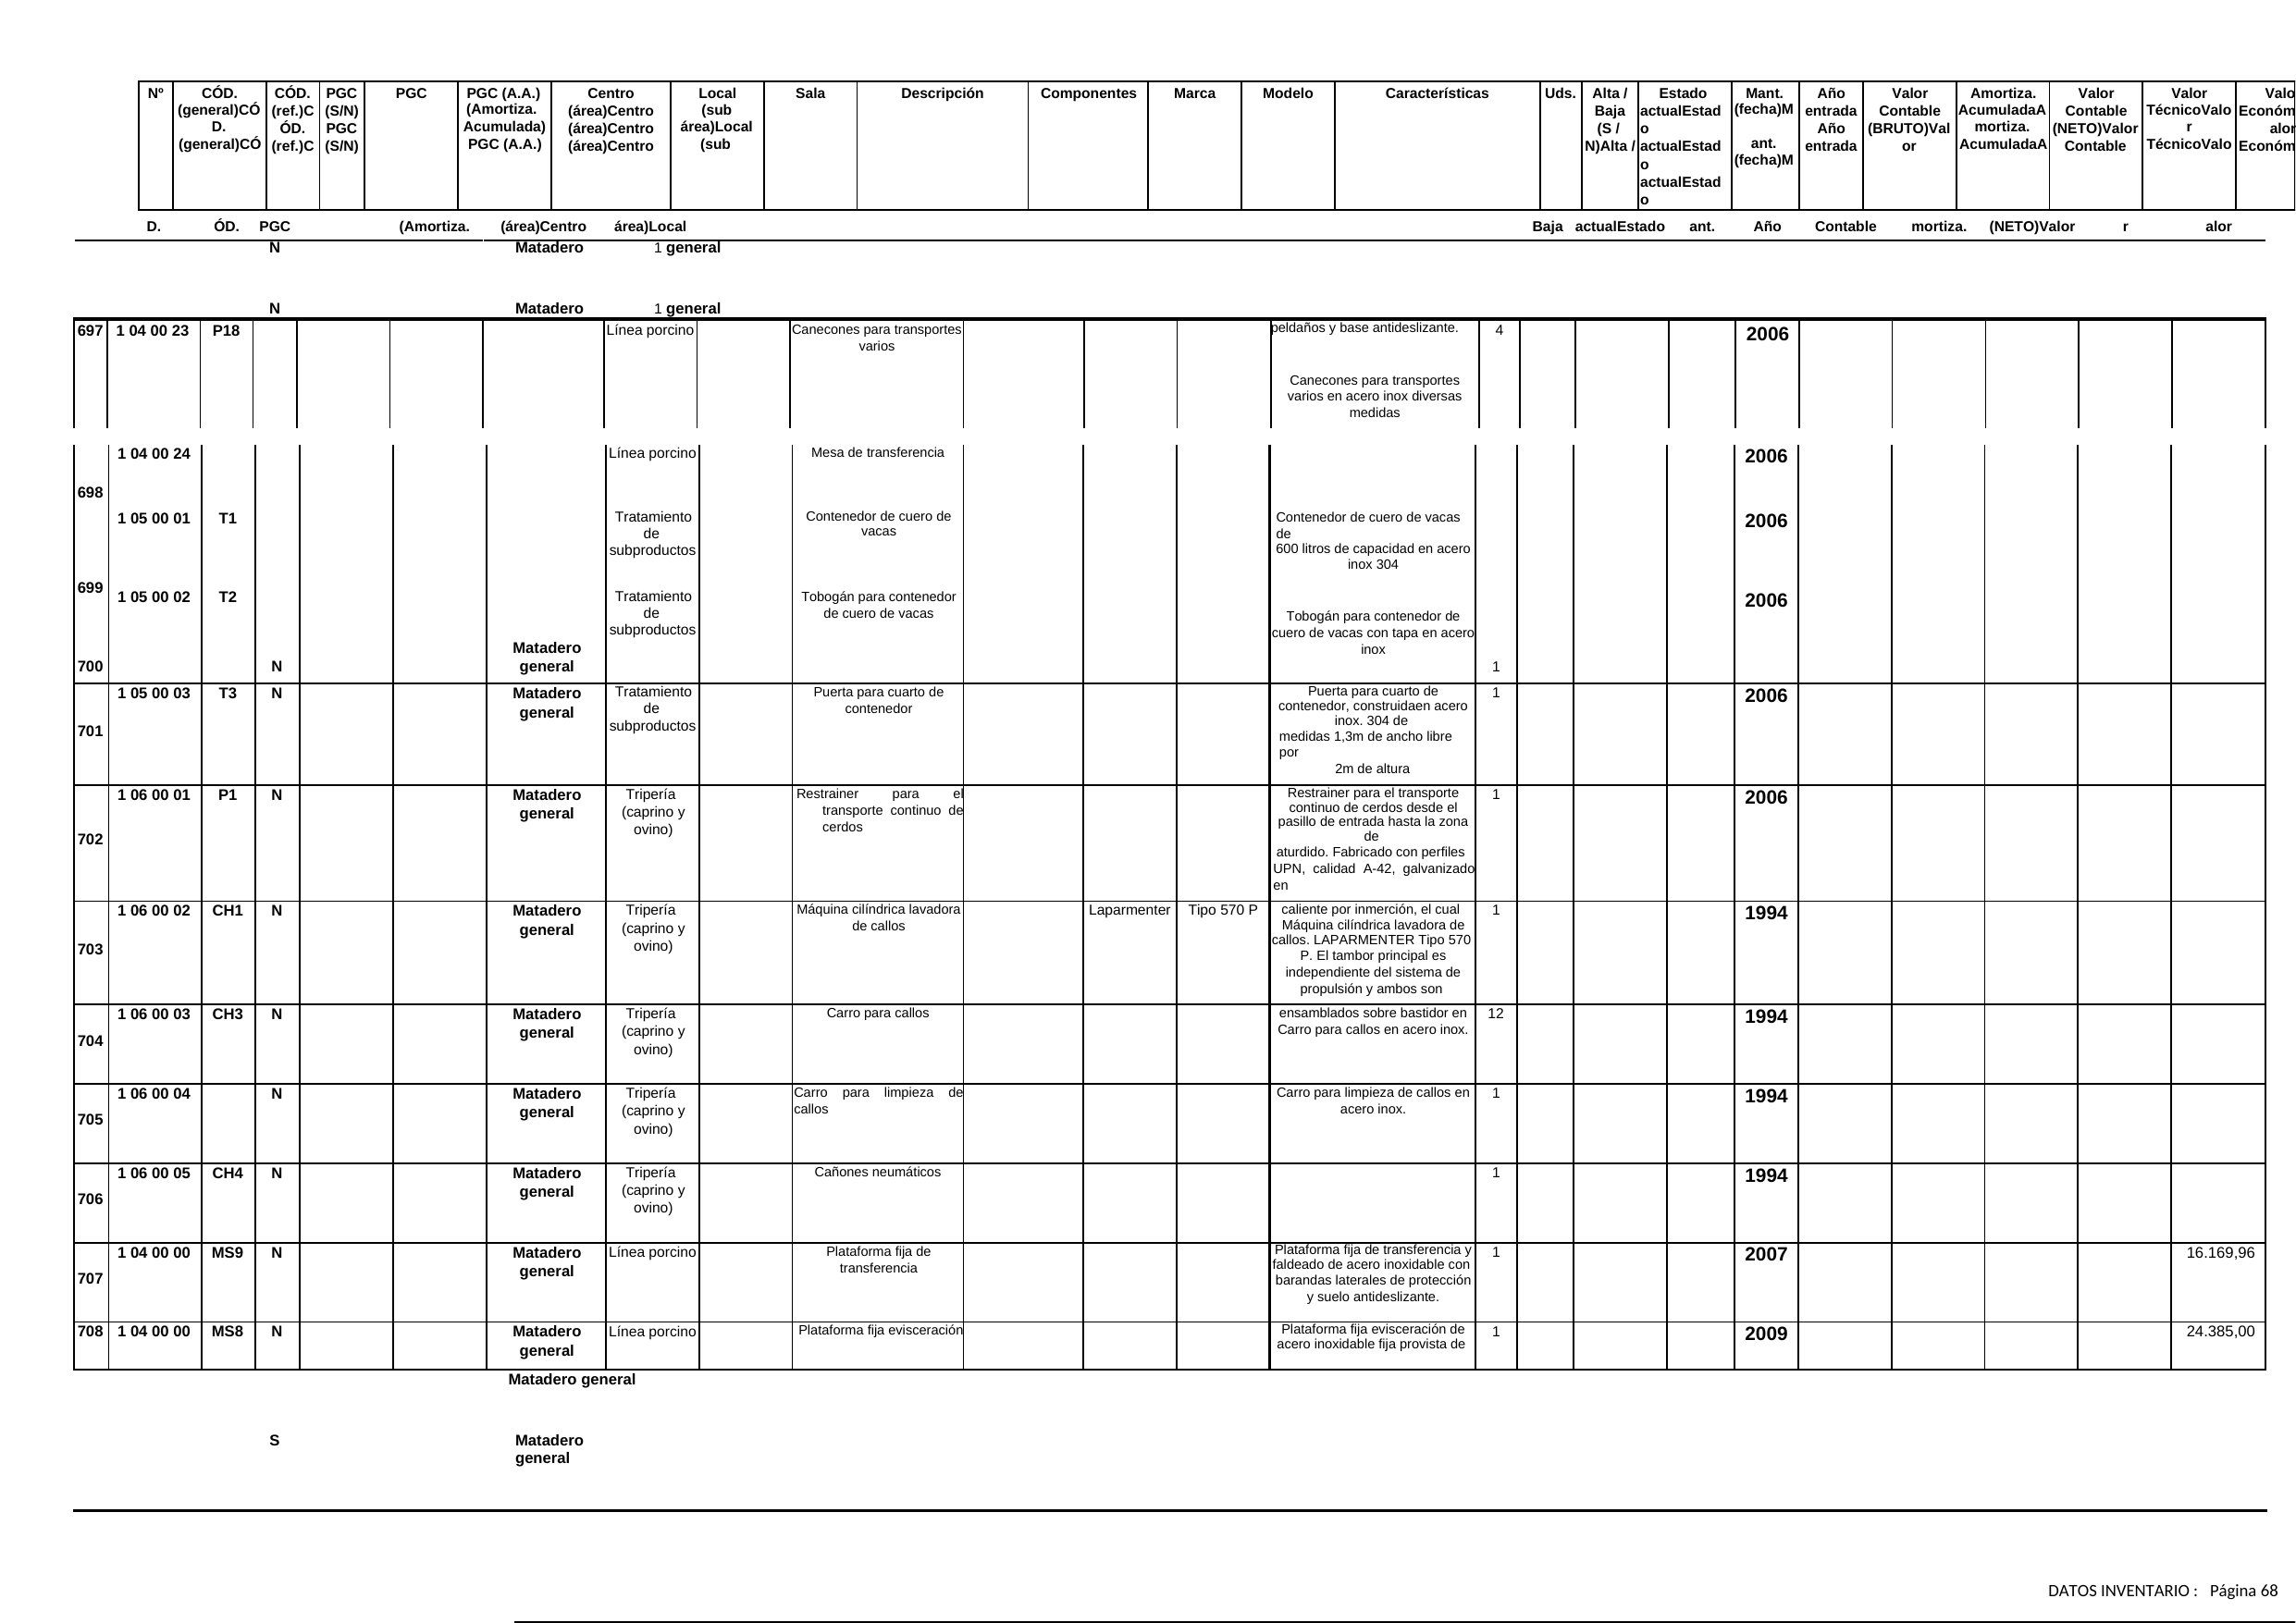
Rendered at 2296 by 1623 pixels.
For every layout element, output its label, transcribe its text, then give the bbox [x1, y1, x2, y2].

table_cell [1178, 786, 1268, 900]
table_cell [1574, 1244, 1666, 1322]
table_header Mesa de transferencia [793, 445, 963, 510]
table_cell [964, 510, 1082, 682]
table_cell [1799, 510, 1891, 682]
table_cell 1 [1476, 1164, 1516, 1242]
table_cell MS8 [203, 1322, 254, 1369]
table_cell 2006 [1735, 786, 1797, 900]
table_cell [394, 1322, 486, 1369]
table_cell N [256, 684, 299, 784]
table_cell Línea porcino [607, 1244, 698, 1322]
table_cell Puerta para cuarto de contenedor [793, 684, 963, 784]
table_cell 704 [75, 1005, 108, 1083]
table_cell 1 [1476, 510, 1516, 682]
table_cell [1985, 1005, 2077, 1083]
table_cell Plataforma fija evisceración de acero inoxidable fija provista de [1271, 1322, 1475, 1369]
table_cell 707 [75, 1244, 108, 1322]
table_cell [2172, 684, 2265, 784]
table_cell 1 06 00 02 [109, 902, 201, 1003]
table_cell [1893, 510, 1984, 682]
table_cell Tripería (caprino y ovino) [607, 1085, 698, 1162]
table_cell T1 T2 [203, 510, 254, 682]
table_cell Matadero general [488, 684, 605, 784]
table_cell [1893, 321, 1985, 428]
table_cell [964, 684, 1082, 784]
table_header [1518, 445, 1573, 510]
table_cell Matadero general [488, 1164, 605, 1242]
table_cell 702 [75, 786, 108, 900]
table_cell 703 [75, 902, 108, 1003]
table_cell 1 05 00 03 [109, 684, 201, 784]
table_cell 1 [1476, 1244, 1516, 1322]
table_header Línea porcino [607, 445, 698, 510]
table_cell T3 [203, 684, 254, 784]
table_cell [1518, 1244, 1573, 1322]
table_cell [301, 1164, 392, 1242]
table_cell [301, 786, 392, 900]
table_cell Matadero general [488, 902, 605, 1003]
table_cell [1178, 1244, 1268, 1322]
table_cell [1668, 1085, 1734, 1162]
table_cell [1084, 1164, 1176, 1242]
table_cell CH3 [203, 1005, 254, 1083]
table_cell 1994 [1735, 1085, 1797, 1162]
table_cell [2079, 1005, 2170, 1083]
table_cell [394, 902, 486, 1003]
table_cell [301, 1322, 392, 1369]
table_cell Línea porcino [607, 1322, 698, 1369]
table_cell [298, 321, 389, 428]
table_cell [484, 321, 603, 428]
table_cell Restrainer para el transporte continuo de cerdos desde el pasillo de entrada hasta la zona de aturdido. Fabricado con perfiles UPN, calidad A-42, galvanizado en [1271, 786, 1475, 900]
table_cell [1799, 1322, 1891, 1369]
table_header [1476, 445, 1516, 510]
table_cell [700, 684, 792, 784]
table_cell N [256, 1085, 299, 1162]
table_cell 697 [75, 321, 106, 428]
table_cell [2172, 1005, 2265, 1083]
table_cell [1985, 1322, 2077, 1369]
table_cell [1799, 1085, 1891, 1162]
table_cell Carro para limpieza de callos en acero inox. [1271, 1085, 1475, 1162]
table_cell Laparmenter [1084, 902, 1176, 1003]
table_cell [700, 1005, 792, 1083]
table_cell Matadero general [488, 1322, 605, 1369]
table_cell Tripería (caprino y ovino) [607, 1164, 698, 1242]
table_cell [1574, 1085, 1666, 1162]
table_cell 699 700 [75, 510, 108, 682]
table_cell [2079, 510, 2170, 682]
table_cell [1985, 510, 2077, 682]
table_cell [394, 786, 486, 900]
table_cell [964, 1005, 1082, 1083]
table_cell 1994 [1735, 1164, 1797, 1242]
table_cell [1985, 1164, 2077, 1242]
table_cell 1 06 00 04 [109, 1085, 201, 1162]
table_cell [1985, 786, 2077, 900]
table_cell Tripería (caprino y ovino) [607, 902, 698, 1003]
table_cell Línea porcino [605, 321, 697, 428]
table_cell [2080, 321, 2171, 428]
table_header [1985, 445, 2077, 510]
table_cell 2009 [1735, 1322, 1797, 1369]
table_cell 1 [1476, 902, 1516, 1003]
table_cell Tripería (caprino y ovino) [607, 1005, 698, 1083]
table_cell [390, 321, 482, 428]
table_cell [697, 321, 789, 428]
table_cell [1668, 1005, 1734, 1083]
table_cell [964, 1244, 1082, 1322]
table_header [256, 445, 299, 510]
table_cell [1518, 902, 1573, 1003]
table_header [1668, 445, 1734, 510]
table_cell [1178, 1322, 1268, 1369]
table_cell [1893, 1322, 1984, 1369]
table_cell [2079, 1085, 2170, 1162]
table_cell 2006 [1735, 684, 1797, 784]
table_cell 2006 [1736, 321, 1798, 428]
table_cell [1574, 1322, 1666, 1369]
table_header [964, 445, 1082, 510]
table_cell [1986, 321, 2078, 428]
table_cell [700, 1244, 792, 1322]
table_cell P1 [203, 786, 254, 900]
table_cell [1518, 1005, 1573, 1083]
table_cell 1 04 00 23 [108, 321, 200, 428]
table_cell [1518, 684, 1573, 784]
table_cell [301, 1244, 392, 1322]
table_header [1574, 445, 1666, 510]
table_cell [1084, 1322, 1176, 1369]
table_cell [1574, 684, 1666, 784]
table_cell [1518, 1164, 1573, 1242]
table_cell Plataforma fija evisceración [793, 1322, 963, 1369]
table_cell [1985, 1244, 2077, 1322]
table_cell 705 [75, 1085, 108, 1162]
table_cell [1518, 1085, 1573, 1162]
table_cell [253, 321, 296, 428]
table_cell [2172, 1085, 2265, 1162]
table_cell 706 [75, 1164, 108, 1242]
table_cell [1178, 1164, 1268, 1242]
table_cell [700, 1164, 792, 1242]
table_cell CH1 [203, 902, 254, 1003]
table_cell [2172, 1164, 2265, 1242]
table_cell Puerta para cuarto de contenedor, construidaen acero inox. 304 de medidas 1,3m de ancho libre por 2m de altura [1271, 684, 1475, 784]
table_cell [1799, 1005, 1891, 1083]
table_cell [301, 1085, 392, 1162]
table_header [1893, 445, 1984, 510]
table_cell Carro para limpieza de callos [793, 1085, 963, 1162]
table_header 1 04 00 24 [109, 445, 201, 510]
table_cell Matadero general [488, 1085, 605, 1162]
table_cell [1893, 1164, 1984, 1242]
table_cell 2006 2006 [1735, 510, 1797, 682]
table_cell Tipo 570 P [1178, 902, 1268, 1003]
table_cell N [256, 1322, 299, 1369]
table_cell [1799, 684, 1891, 784]
table_header [301, 445, 392, 510]
table_cell [2079, 786, 2170, 900]
table_cell [394, 1005, 486, 1083]
table_header [203, 445, 254, 510]
table_cell [2079, 1244, 2170, 1322]
table_cell Matadero general [488, 1244, 605, 1322]
table_cell [2079, 1322, 2170, 1369]
table_cell [700, 902, 792, 1003]
table_header [1178, 445, 1268, 510]
table_cell 1 04 00 00 [109, 1322, 201, 1369]
table_cell [1800, 321, 1892, 428]
table_header [700, 445, 792, 510]
table_cell [2173, 321, 2265, 428]
table_cell 1 06 00 01 [109, 786, 201, 900]
table_cell [964, 1085, 1082, 1162]
table_cell [1085, 321, 1177, 428]
table_cell 1 [1476, 1085, 1516, 1162]
table_cell [2172, 902, 2265, 1003]
table_cell [1893, 1085, 1984, 1162]
table_cell 1994 [1735, 1005, 1797, 1083]
table_cell [1799, 1164, 1891, 1242]
table_cell 701 [75, 684, 108, 784]
table_cell [1574, 786, 1666, 900]
table_cell [394, 684, 486, 784]
table_cell [1893, 786, 1984, 900]
table_cell [394, 1244, 486, 1322]
table_cell [1668, 902, 1734, 1003]
table_cell [1799, 1244, 1891, 1322]
table_cell Plataforma fija de transferencia y faldeado de acero inoxidable con barandas laterales de protección y suelo antideslizante. [1271, 1244, 1475, 1322]
table_header [1084, 445, 1176, 510]
table_cell 4 [1480, 321, 1519, 428]
table_cell ensamblados sobre bastidor en Carro para callos en acero inox. [1271, 1005, 1475, 1083]
table_cell 708 [75, 1322, 108, 1369]
table_cell [2172, 510, 2265, 682]
table_cell 1994 [1735, 902, 1797, 1003]
table_cell 2007 [1735, 1244, 1797, 1322]
table_cell [1985, 684, 2077, 784]
table_cell [1271, 1164, 1475, 1242]
table_cell [1521, 321, 1574, 428]
table_cell 16.169,96 [2172, 1244, 2265, 1322]
table_cell 24.385,00 [2172, 1322, 2265, 1369]
table_cell [964, 1322, 1082, 1369]
table_cell [1178, 321, 1270, 428]
table_cell [700, 510, 792, 682]
table_cell [1518, 510, 1573, 682]
table_cell [1574, 902, 1666, 1003]
table_cell [1574, 1164, 1666, 1242]
table_cell 1 05 00 01 1 05 00 02 [109, 510, 201, 682]
table_header [2079, 445, 2170, 510]
table_header 2006 [1735, 445, 1797, 510]
table_cell [700, 786, 792, 900]
table_cell 1 [1476, 1322, 1516, 1369]
table_cell [1178, 510, 1268, 682]
table_cell [1518, 1322, 1573, 1369]
table_cell Carro para callos [793, 1005, 963, 1083]
table_cell [1084, 684, 1176, 784]
table_cell [1574, 1005, 1666, 1083]
table_cell 1 06 00 05 [109, 1164, 201, 1242]
table_cell [1668, 510, 1734, 682]
table_cell Tripería (caprino y ovino) [607, 786, 698, 900]
table_cell [1668, 1322, 1734, 1369]
table_cell [964, 786, 1082, 900]
table_cell 1 04 00 00 [109, 1244, 201, 1322]
table_cell P18 [201, 321, 253, 428]
table_cell [203, 1085, 254, 1162]
table_cell [301, 1005, 392, 1083]
table_cell Contenedor de cuero de vacas de 600 litros de capacidad en acero inox 304 Tobogán para contenedor de cuero de vacas con tapa en acero inox [1271, 510, 1475, 682]
table_cell [1084, 1244, 1176, 1322]
table_cell [1518, 786, 1573, 900]
table_header [1799, 445, 1891, 510]
table_cell [1576, 321, 1668, 428]
table_cell [1084, 510, 1176, 682]
table_cell [964, 1164, 1082, 1242]
table_cell [700, 1085, 792, 1162]
table_cell [1893, 684, 1984, 784]
table_cell Contenedor de cuero de vacas Tobogán para contenedor de cuero de vacas [793, 510, 963, 682]
table_cell 1 [1476, 684, 1516, 784]
table_cell [2172, 786, 2265, 900]
table_cell [1893, 1244, 1984, 1322]
table_cell [2079, 684, 2170, 784]
table_cell Plataforma fija de transferencia [793, 1244, 963, 1322]
table_cell N [256, 510, 299, 682]
table_cell [301, 510, 392, 682]
table_cell Matadero general [488, 1005, 605, 1083]
table_cell [1668, 1244, 1734, 1322]
table_cell Matadero general [488, 510, 605, 682]
table_header [488, 445, 605, 510]
table_cell [1178, 1085, 1268, 1162]
table_cell N [256, 1164, 299, 1242]
table_cell [2079, 1164, 2170, 1242]
table_cell [2079, 902, 2170, 1003]
table_cell [1668, 1164, 1734, 1242]
table_cell [964, 902, 1082, 1003]
table_cell peldaños y base antideslizante. Canecones para transportes varios en acero inox diversas medidas [1272, 321, 1478, 428]
table_cell [301, 684, 392, 784]
table_cell [1178, 684, 1268, 784]
table_cell [394, 1164, 486, 1242]
table_cell Matadero general [488, 786, 605, 900]
table_cell [1668, 684, 1734, 784]
table_cell [394, 1085, 486, 1162]
table_cell [1178, 1005, 1268, 1083]
table_cell Tratamiento de subproductos Tratamiento de subproductos [607, 510, 698, 682]
table_cell [964, 321, 1083, 428]
table_cell Máquina cilíndrica lavadora de callos [793, 902, 963, 1003]
table_cell [1084, 1085, 1176, 1162]
table_cell [1668, 786, 1734, 900]
table_cell N [256, 786, 299, 900]
table_cell [394, 510, 486, 682]
table_cell N [256, 1005, 299, 1083]
table_cell [1574, 510, 1666, 682]
table_cell Cañones neumáticos [793, 1164, 963, 1242]
table_cell Restrainer para el transporte continuo de cerdos [793, 786, 963, 900]
table_cell caliente por inmerción, el cual Máquina cilíndrica lavadora de callos. LAPARMENTER Tipo 570 P. El tambor principal es independiente del sistema de propulsión y ambos son [1271, 902, 1475, 1003]
table_cell N [256, 1244, 299, 1322]
table_cell 1 06 00 03 [109, 1005, 201, 1083]
table_cell [1799, 902, 1891, 1003]
table_cell [1985, 902, 2077, 1003]
table_cell 1 [1476, 786, 1516, 900]
table_cell [1799, 786, 1891, 900]
table_header 698 [75, 445, 108, 510]
table_cell Canecones para transportes varios [791, 321, 963, 428]
table_header [394, 445, 486, 510]
table_cell N [256, 902, 299, 1003]
table_header [2172, 445, 2265, 510]
table_cell MS9 [203, 1244, 254, 1322]
table_cell [1893, 902, 1984, 1003]
table_cell [1670, 321, 1734, 428]
table_cell [1084, 1005, 1176, 1083]
table_cell [1084, 786, 1176, 900]
table_cell [700, 1322, 792, 1369]
table_cell [1893, 1005, 1984, 1083]
table_cell Tratamiento de subproductos [607, 684, 698, 784]
table_cell 12 [1476, 1005, 1516, 1083]
table_cell [301, 902, 392, 1003]
table_header [1271, 445, 1475, 510]
table_cell [1985, 1085, 2077, 1162]
table_cell CH4 [203, 1164, 254, 1242]
